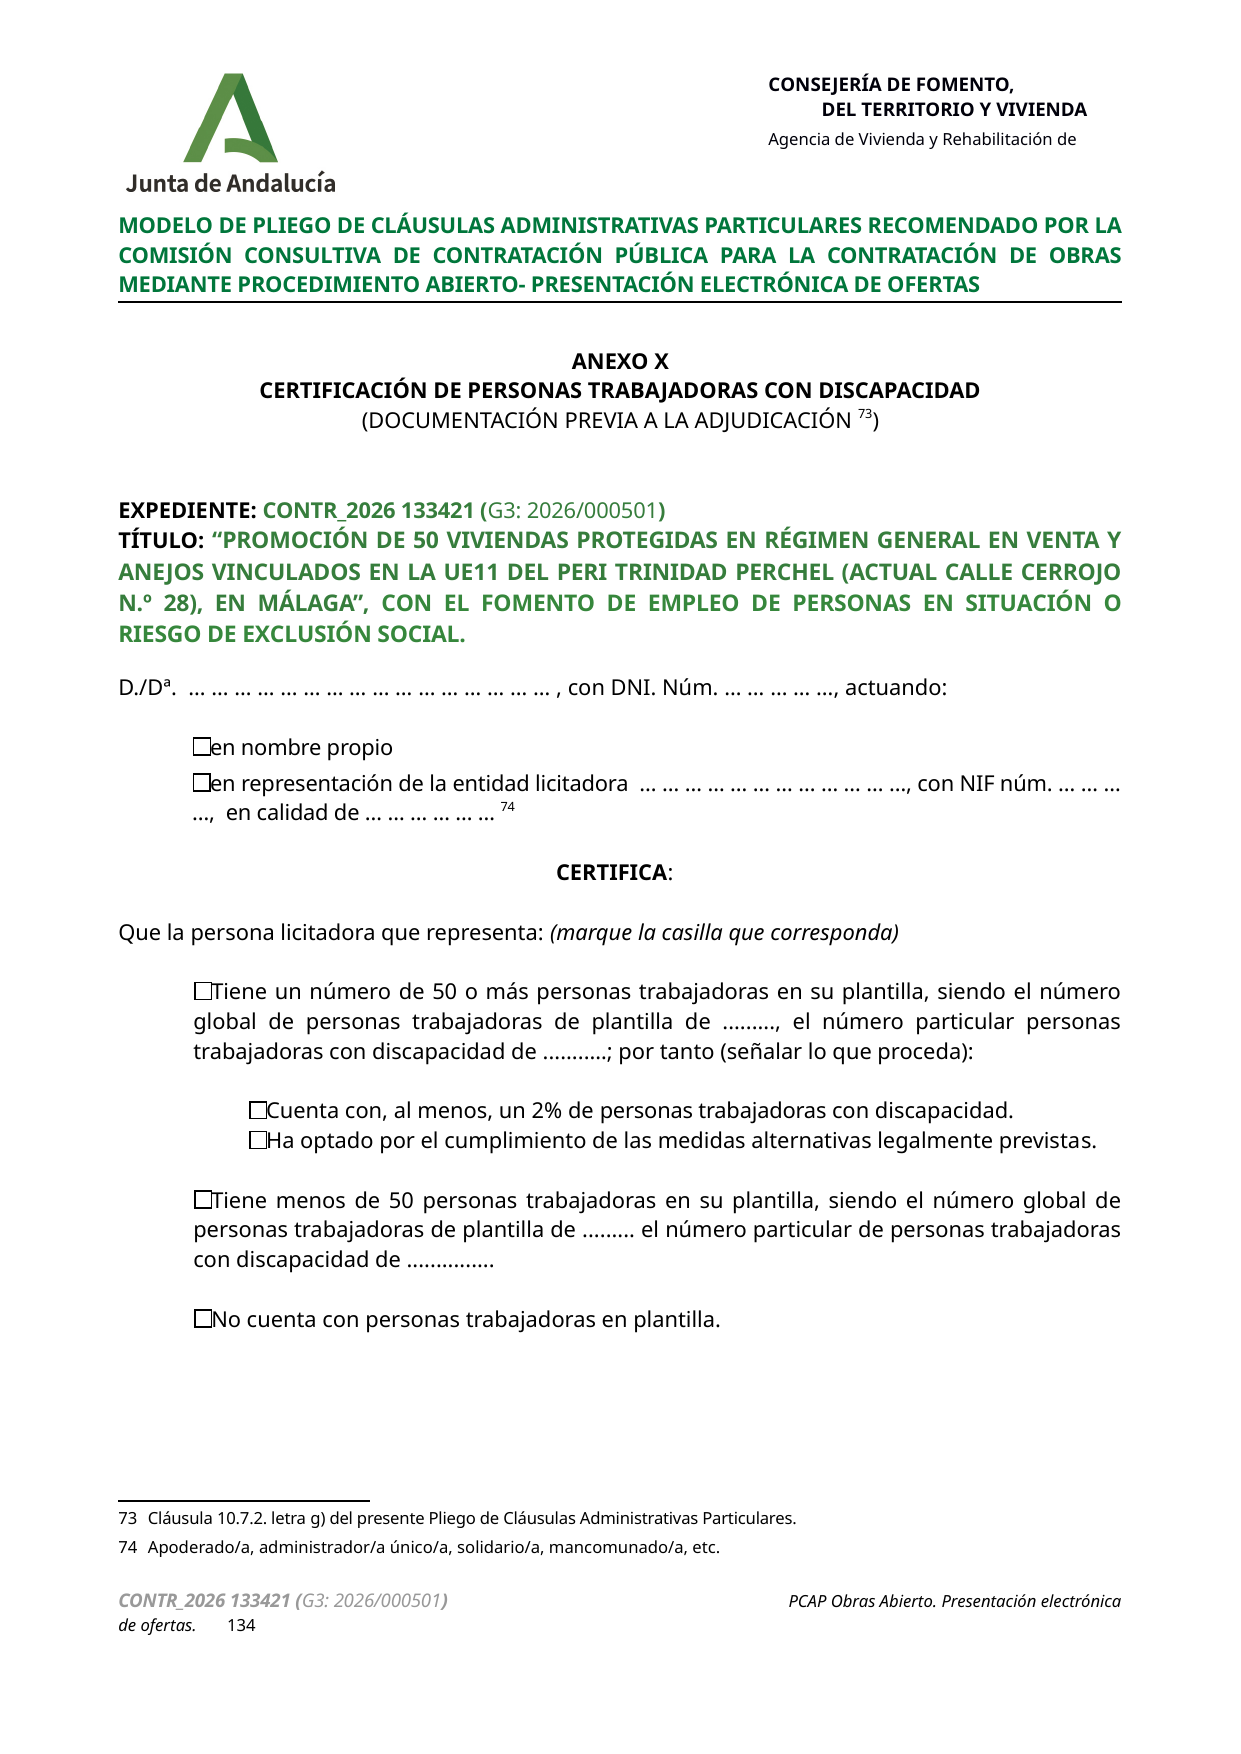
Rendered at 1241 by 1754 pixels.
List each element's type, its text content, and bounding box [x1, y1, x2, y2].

text en nombre propio [192, 732, 1122, 761]
list Cuenta con, al menos, un 2% de personas trabajadoras con discapacidad. [213, 1095, 1122, 1125]
text D./Dª. … … … … … … … … … … … … … … … … , con DNI. Núm. … … … … …, actuando: [118, 672, 1122, 702]
list Tiene menos de 50 personas trabajadoras en su plantilla, siendo el número global de personas trabajadoras de plantilla de ......... el número particular de personas trabajadoras con discapacidad de ............... [156, 1184, 1122, 1274]
list Tiene un número de 50 o más personas trabajadoras en su plantilla, siendo el número global de personas trabajadoras de plantilla de ........., el número particular personas trabajadoras con discapacidad de ........…; por tanto (señalar lo que proceda): [156, 976, 1122, 1065]
text Que la persona licitadora que representa: (marque la casilla que corresponda) [118, 916, 1122, 946]
text CERTIFICA: [118, 857, 1122, 887]
text (DOCUMENTACIÓN PREVIA A LA ADJUDICACIÓN ) [118, 405, 1122, 435]
text CERTIFICACIÓN DE PERSONAS TRABAJADORAS CON DISCAPACIDAD [118, 375, 1122, 405]
text EXPEDIENTE: CONTR_2026 133421 (G3: 2026/000501) [118, 494, 1122, 524]
text Apoderado/a, administrador/a único/a, solidario/a, mancomunado/a, etc. [118, 1535, 1122, 1558]
text Cláusula 10.7.2. letra g) del presente Pliego de Cláusulas Administrativas Particulares. [118, 1507, 1122, 1529]
text en representación de la entidad licitadora … … … … … … … … … … … …, con NIF núm. … … … …, en calidad de … … … … … … [192, 767, 1122, 827]
picture [106, 57, 355, 208]
text ANEXO X [118, 346, 1122, 375]
text MODELO DE PLIEGO DE CLÁUSULAS ADMINISTRATIVAS PARTICULARES RECOMENDADO POR LA COMISIÓN CONSULTIVA DE CONTRATACIÓN PÚBLICA PARA LA CONTRATACIÓN DE OBRAS MEDIANTE PROCEDIMIENTO ABIERTO- PRESENTACIÓN ELECTRÓNICA DE OFERTAS [118, 210, 1122, 301]
list Ha optado por el cumplimiento de las medidas alternativas legalmente previstas. [213, 1125, 1122, 1155]
list No cuenta con personas trabajadoras en plantilla. [156, 1304, 1122, 1333]
text TÍTULO: “PROMOCIÓN DE 50 VIVIENDAS PROTEGIDAS EN RÉGIMEN GENERAL EN VENTA Y ANEJOS VINCULADOS EN LA UE11 DEL PERI TRINIDAD PERCHEL (ACTUAL CALLE CERROJO N.º 28), EN MÁLAGA”, CON EL FOMENTO DE EMPLEO DE PERSONAS EN SITUACIÓN O RIESGO DE EXCLUSIÓN SOCIAL. [118, 524, 1122, 649]
